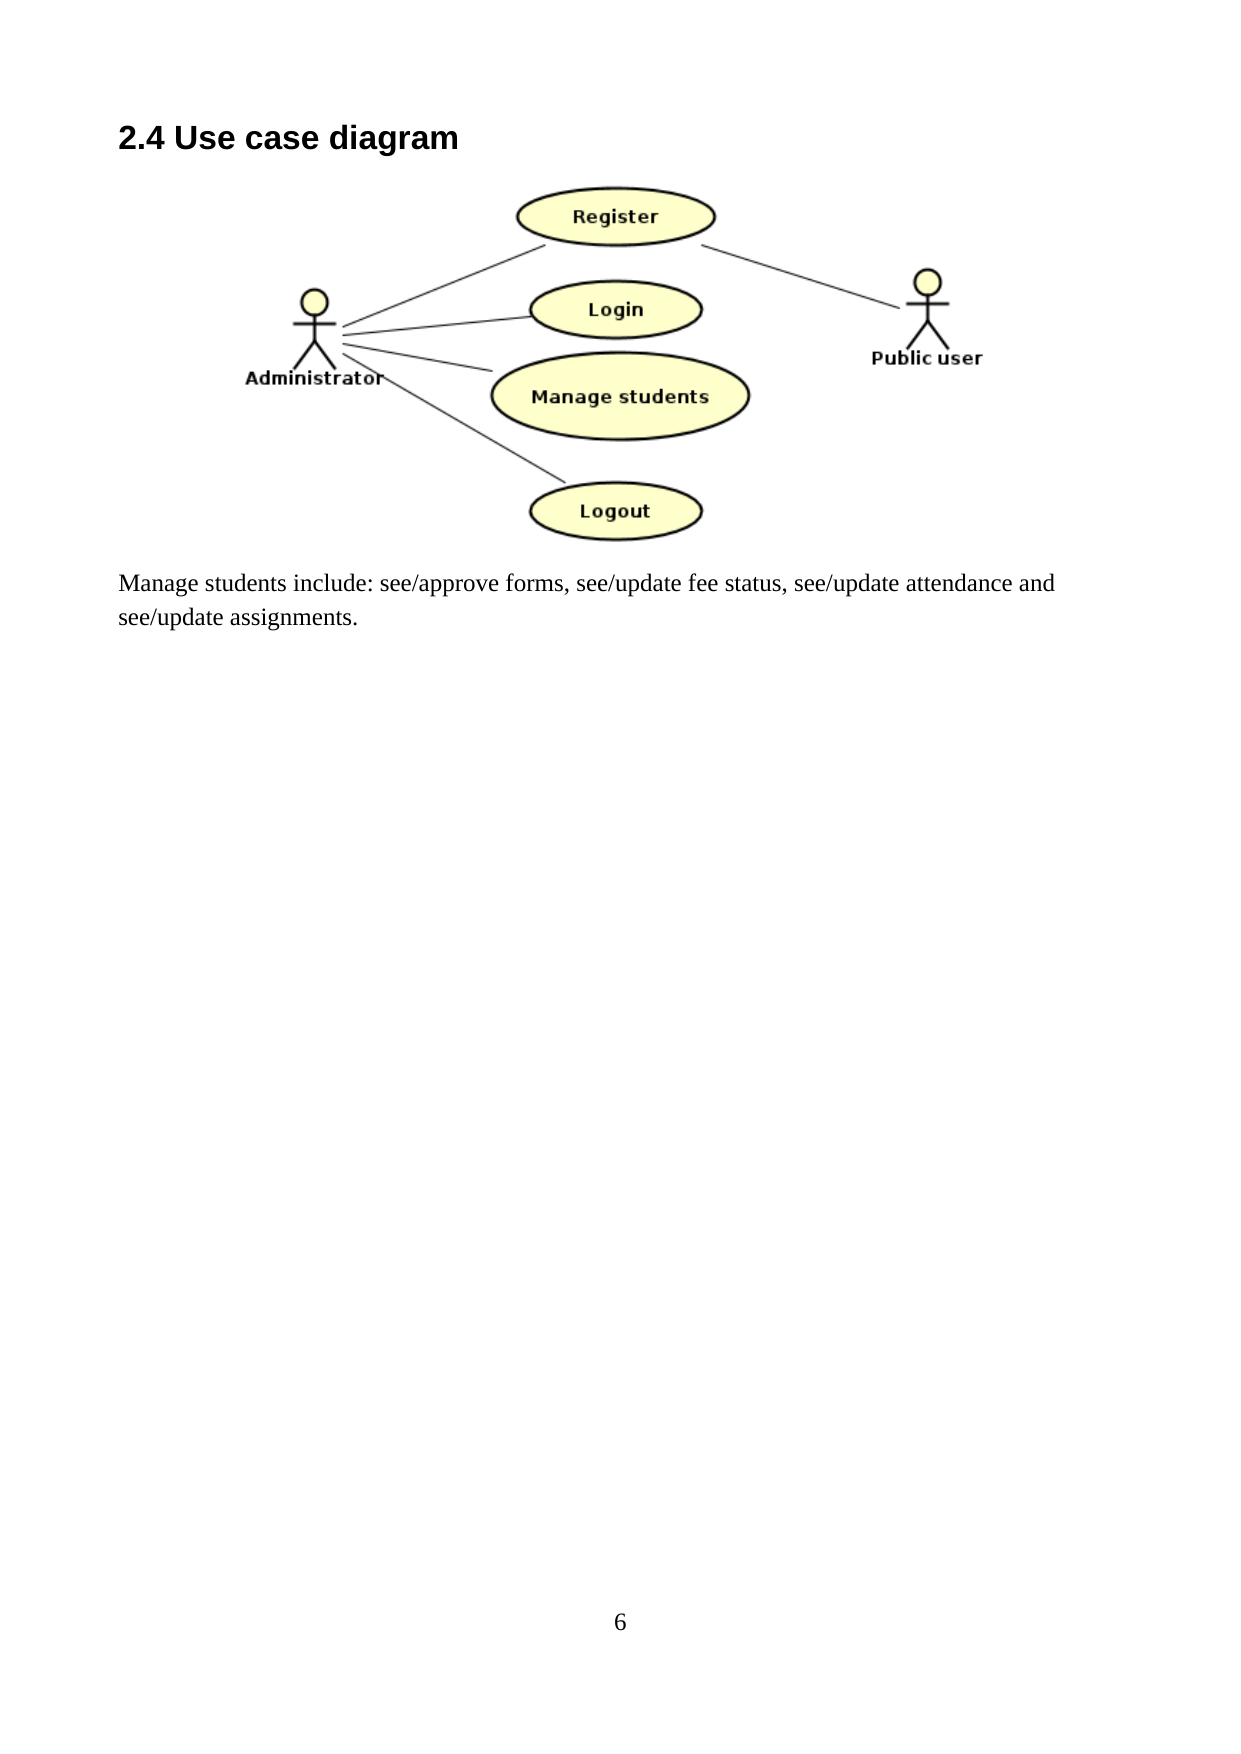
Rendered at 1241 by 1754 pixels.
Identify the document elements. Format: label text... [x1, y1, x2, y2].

subtitle 2.4 Use case diagram [118, 118, 1122, 157]
text Manage students include: see/approve forms, see/update fee status, see/update attendance and see/update assignments. [118, 562, 1122, 631]
picture [227, 169, 1013, 562]
